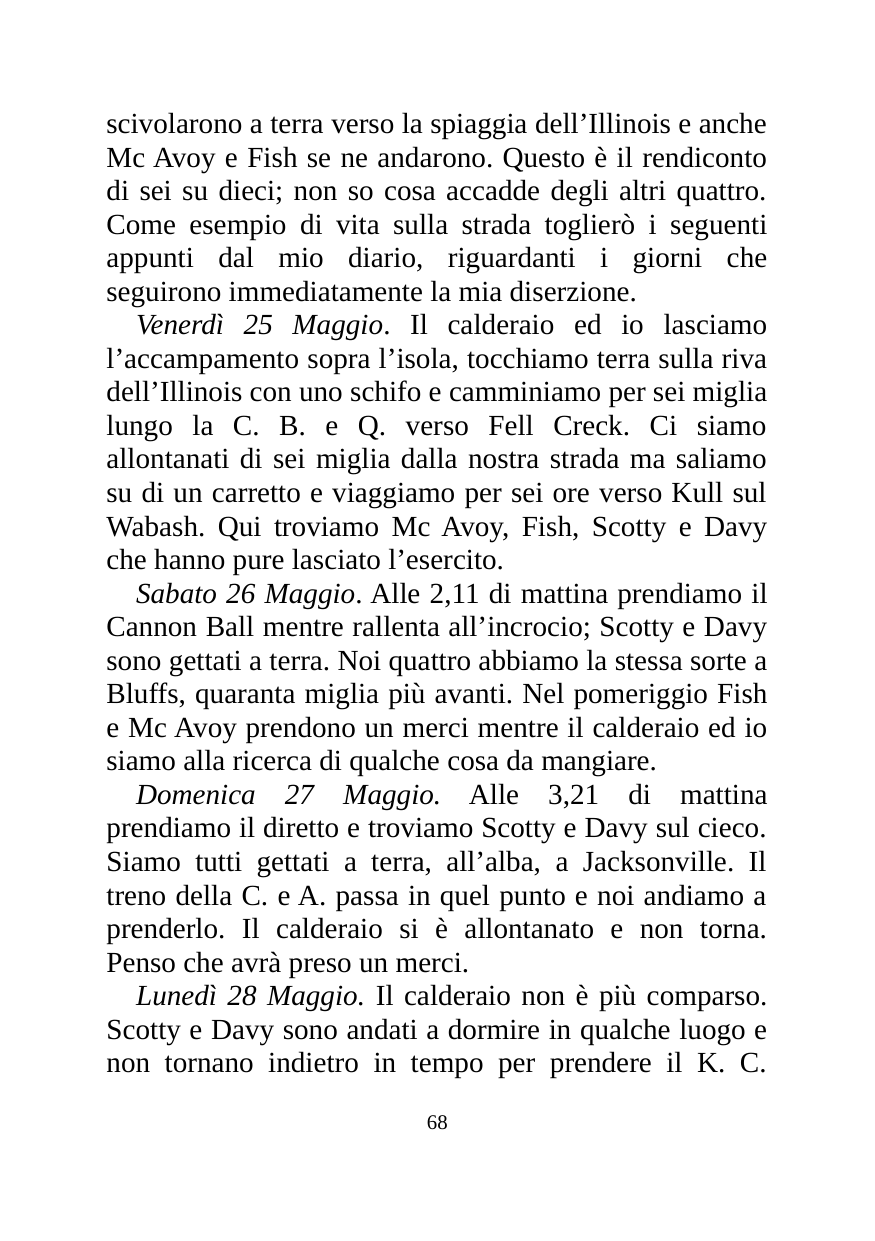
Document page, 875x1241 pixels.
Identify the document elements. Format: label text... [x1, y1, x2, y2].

text scivolarono a terra verso la spiaggia dell’Illinois e anche Mc Avoy e Fish se ne andarono. Questo è il rendiconto di sei su dieci; non so cosa accadde degli altri quattro. Come esempio di vita sulla strada toglierò i seguenti appunti dal mio diario, riguardanti i giorni che seguirono immediatamente la mia diserzione. [106, 106, 768, 307]
text Venerdì 25 Maggio. Il calderaio ed io lasciamo l’accampamento sopra l’isola, tocchiamo terra sulla riva dell’Illinois con uno schifo e camminiamo per sei miglia lungo la C. B. e Q. verso Fell Creck. Ci siamo allontanati di sei miglia dalla nostra strada ma saliamo su di un carretto e viaggiamo per sei ore verso Kull sul Wabash. Qui troviamo Mc Avoy, Fish, Scotty e Davy che hanno pure lasciato l’esercito. [106, 307, 768, 576]
text Sabato 26 Maggio. Alle 2,11 di mattina prendiamo il Cannon Ball mentre rallenta all’incrocio; Scotty e Davy sono gettati a terra. Noi quattro abbiamo la stessa sorte a Bluffs, quaranta miglia più avanti. Nel pomeriggio Fish e Mc Avoy prendono un merci mentre il calderaio ed io siamo alla ricerca di qualche cosa da mangiare. [106, 576, 768, 777]
text Domenica 27 Maggio. Alle 3,21 di mattina prendiamo il diretto e troviamo Scotty e Davy sul cieco. Siamo tutti gettati a terra, all’alba, a Jacksonville. Il treno della C. e A. passa in quel punto e noi andiamo a prenderlo. Il calderaio si è allontanato e non torna. Penso che avrà preso un merci. [106, 777, 768, 978]
text Lunedì 28 Maggio. Il calderaio non è più comparso. Scotty e Davy sono andati a dormire in qualche luogo e non tornano indietro in tempo per prendere il K. C. [106, 978, 768, 1079]
